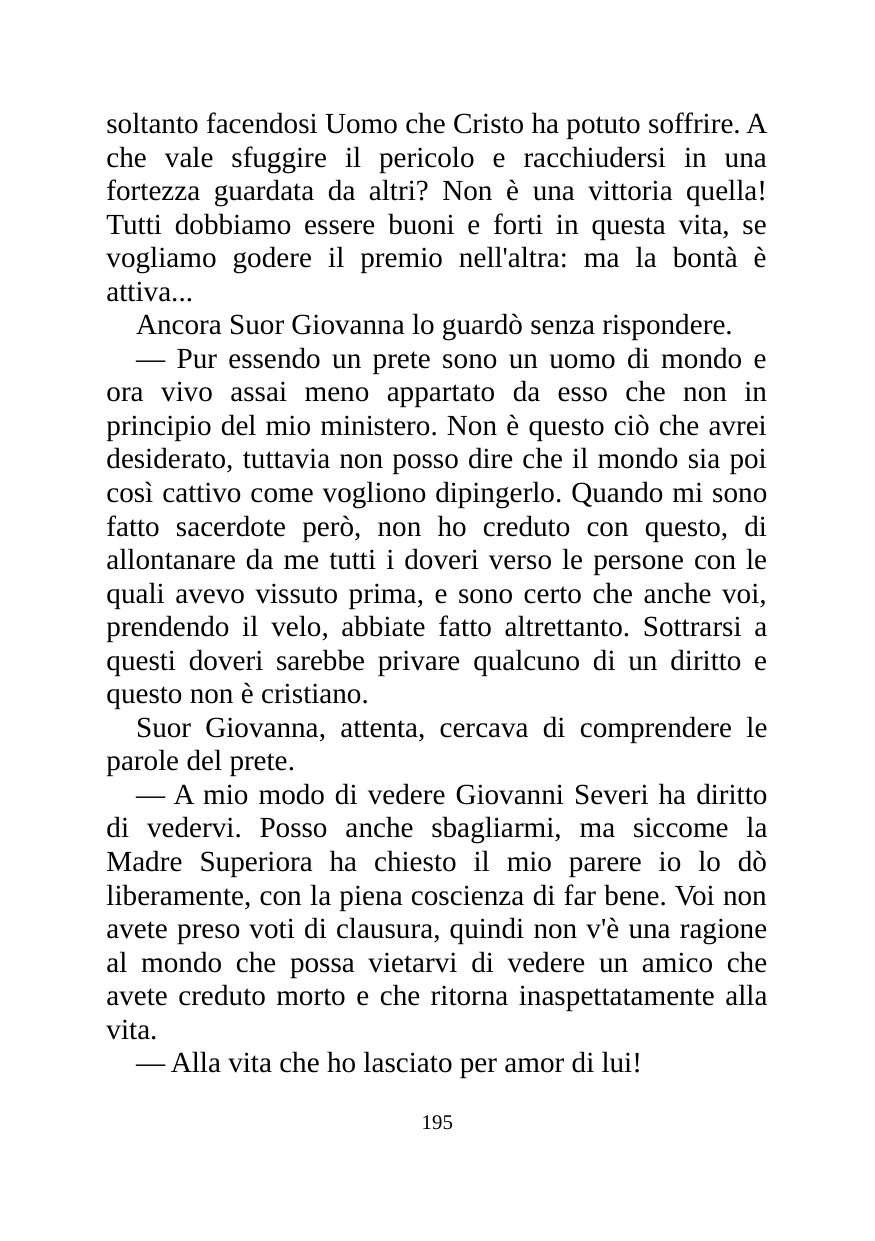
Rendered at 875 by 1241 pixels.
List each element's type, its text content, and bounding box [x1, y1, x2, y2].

text — Pur essendo un prete sono un uomo di mondo e ora vivo assai meno appartato da esso che non in principio del mio ministero. Non è questo ciò che avrei desiderato, tuttavia non posso dire che il mondo sia poi così cattivo come vogliono dipingerlo. Quando mi sono fatto sacerdote però, non ho creduto con questo, di allontanare da me tutti i doveri verso le persone con le quali avevo vissuto prima, e sono certo che anche voi, prendendo il velo, abbiate fatto altrettanto. Sottrarsi a questi doveri sarebbe privare qualcuno di un diritto e questo non è cristiano. [106, 341, 768, 710]
text Ancora Suor Giovanna lo guardò senza rispondere. [106, 307, 768, 341]
text soltanto facendosi Uomo che Cristo ha potuto soffrire. A che vale sfuggire il pericolo e racchiudersi in una fortezza guardata da altri? Non è una vittoria quella! Tutti dobbiamo essere buoni e forti in questa vita, se vogliamo godere il premio nell'altra: ma la bontà è attiva... [106, 106, 768, 307]
text Suor Giovanna, attenta, cercava di comprendere le parole del prete. [106, 710, 768, 777]
text — A mio modo di vedere Giovanni Severi ha diritto di vedervi. Posso anche sbagliarmi, ma siccome la Madre Superiora ha chiesto il mio parere io lo dò liberamente, con la piena coscienza di far bene. Voi non avete preso voti di clausura, quindi non v'è una ragione al mondo che possa vietarvi di vedere un amico che avete creduto morto e che ritorna inaspettatamente alla vita. [106, 777, 768, 1045]
text — Alla vita che ho lasciato per amor di lui! [106, 1045, 768, 1079]
